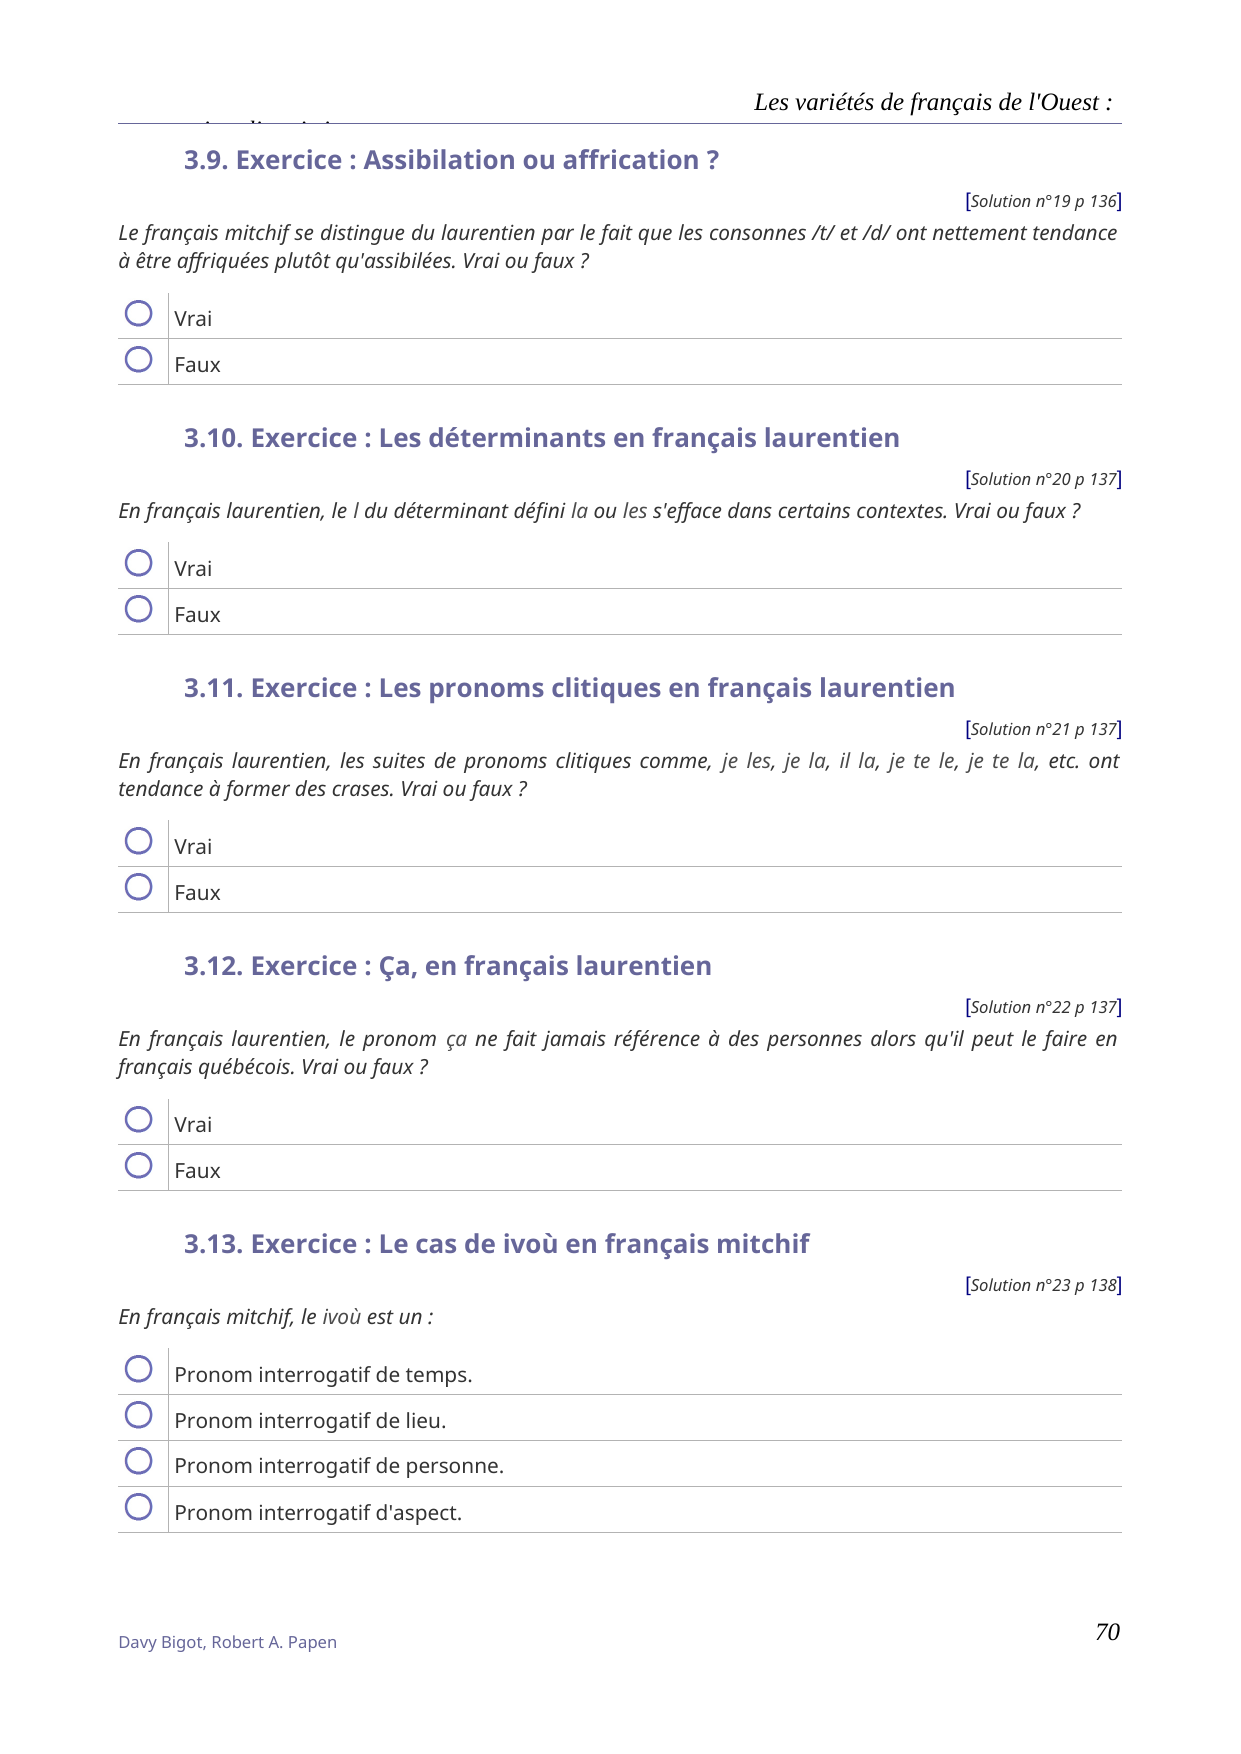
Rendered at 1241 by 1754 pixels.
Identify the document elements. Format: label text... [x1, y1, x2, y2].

table_header Vrai [169, 820, 1122, 866]
table_cell [118, 1145, 168, 1190]
picture [123, 872, 154, 902]
table_cell [118, 867, 168, 912]
picture [123, 547, 154, 578]
table_header Vrai [169, 1099, 1122, 1144]
picture [123, 298, 154, 328]
table_cell Faux [169, 1145, 1122, 1190]
title Exercice : Le cas de ivoù en français mitchif [177, 1226, 1122, 1261]
text [Solution n°22 p 124] [118, 995, 1122, 1018]
text [Solution n°19 p 123] [118, 189, 1122, 212]
table_cell [118, 589, 168, 634]
table_cell [118, 1441, 168, 1486]
picture [123, 1399, 154, 1430]
table_header [118, 542, 168, 588]
table_cell [118, 1487, 168, 1532]
table_cell [118, 1395, 168, 1440]
text [Solution n°21 p 123] [118, 717, 1122, 740]
table_header [118, 820, 168, 866]
text En français laurentien, les suites de pronoms clitiques comme, je les, je la, il la, je te le, je te la, etc. ont tendance à former des crases. Vrai ou faux ? [118, 746, 1122, 803]
text En français mitchif, le ivoù est un : [118, 1302, 1122, 1330]
picture [123, 1150, 154, 1180]
title Exercice : Les pronoms clitiques en français laurentien [177, 669, 1122, 705]
text En français laurentien, le l du déterminant défini la ou les s'efface dans certains contextes. Vrai ou faux ? [118, 496, 1122, 524]
text [Solution n°20 p 123] [118, 467, 1122, 490]
table_header Vrai [169, 293, 1122, 338]
table_cell Pronom interrogatif de lieu. [169, 1395, 1122, 1440]
text Le français mitchif se distingue du laurentien par le fait que les consonnes /t/ et /d/ ont nettement tendance à être affriquées plutôt qu'assibilées. Vrai ou faux ? [118, 218, 1122, 275]
table_cell Pronom interrogatif d'aspect. [169, 1487, 1122, 1532]
table_header [118, 293, 168, 338]
text En français laurentien, le pronom ça ne fait jamais référence à des personnes alors qu'il peut le faire en français québécois. Vrai ou faux ? [118, 1024, 1122, 1081]
picture [123, 1491, 154, 1522]
title Exercice : Assibilation ou affrication ? [177, 142, 1122, 177]
table_cell Faux [169, 867, 1122, 912]
table_cell Pronom interrogatif de personne. [169, 1441, 1122, 1486]
picture [123, 593, 154, 624]
title Exercice : Ça, en français laurentien [177, 948, 1122, 983]
table_header Pronom interrogatif de temps. [169, 1348, 1122, 1394]
picture [123, 826, 154, 856]
table_header Vrai [169, 542, 1122, 588]
picture [123, 1353, 154, 1384]
table_cell Faux [169, 339, 1122, 384]
picture [123, 1104, 154, 1134]
table_header [118, 1099, 168, 1144]
table_header [118, 1348, 168, 1394]
table_cell Faux [169, 589, 1122, 634]
table_cell [118, 339, 168, 384]
text [Solution n°23 p 124] [118, 1273, 1122, 1296]
picture [123, 1445, 154, 1476]
picture [123, 344, 154, 374]
title Exercice : Les déterminants en français laurentien [177, 420, 1122, 455]
